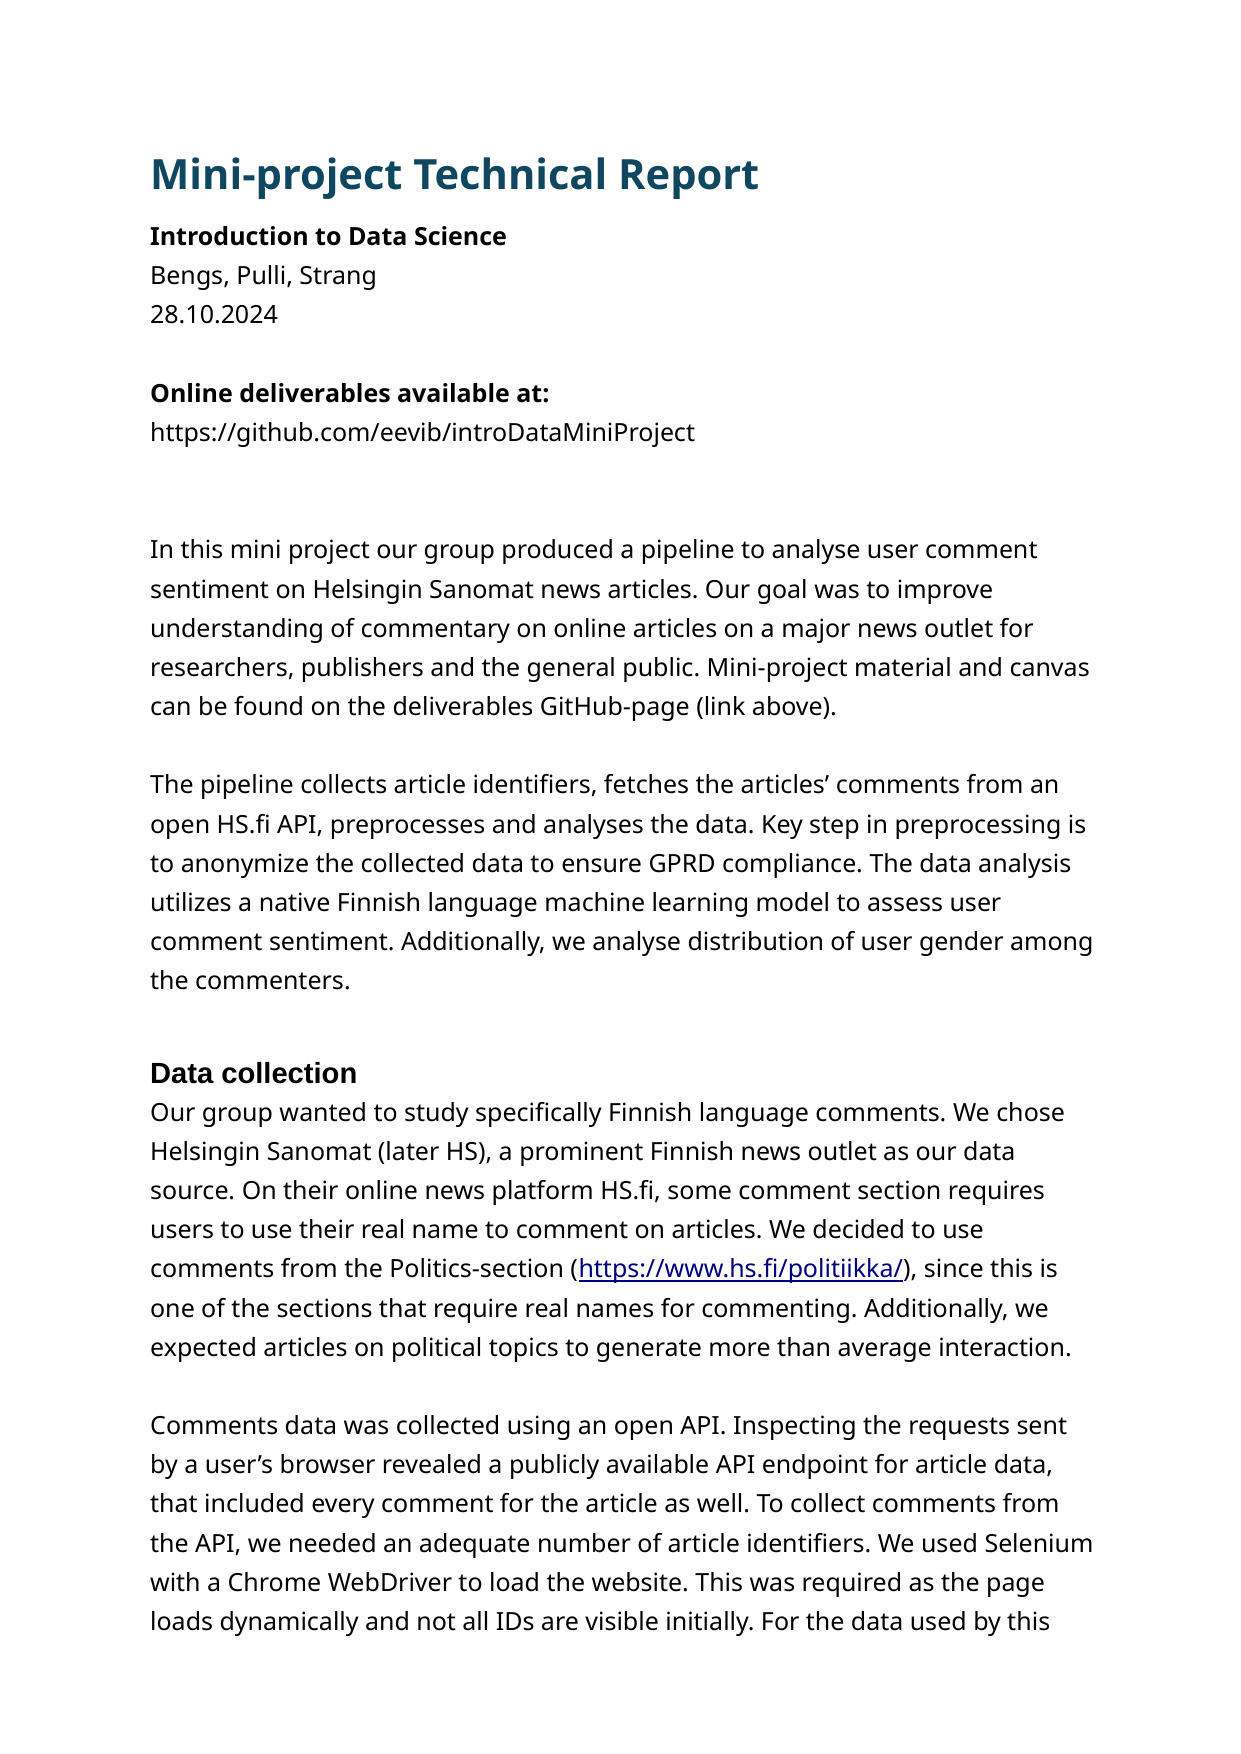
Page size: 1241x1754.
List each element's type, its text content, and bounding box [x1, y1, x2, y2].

text Comments data was collected using an open API. Inspecting the requests sent by a user’s browser revealed a publicly available API endpoint for article data, that included every comment for the article as well. To collect comments from the API, we needed an adequate number of article identifiers. We used Selenium with a Chrome WebDriver to load the website. This was required as the page loads dynamically and not all IDs are visible initially. For the data used by this [150, 1408, 1095, 1638]
subtitle Data collection [150, 1056, 1090, 1089]
text Bengs, Pulli, Strang [150, 258, 1095, 292]
text Introduction to Data Science [150, 219, 1095, 253]
text https://github.com/eevib/introDataMiniProject [150, 414, 1095, 449]
text Our group wanted to study specifically Finnish language comments. We chose Helsingin Sanomat (later HS), a prominent Finnish news outlet as our data source. On their online news platform HS.fi, some comment section requires users to use their real name to comment on articles. We decided to use comments from the Politics-section (https://www.hs.fi/politiikka/), since this is one of the sections that require real names for commenting. Additionally, we expected articles on political topics to generate more than average interaction. [150, 1094, 1095, 1363]
text In this mini project our group produced a pipeline to analyse user comment sentiment on Helsingin Sanomat news articles. Our goal was to improve understanding of commentary on online articles on a major news outlet for researchers, publishers and the general public. Mini-project material and canvas can be found on the deliverables GitHub-page (link above). [150, 532, 1095, 723]
text The pipeline collects article identifiers, fetches the articles’ comments from an open HS.fi API, preprocesses and analyses the data. Key step in preprocessing is to anonymize the collected data to ensure GPRD compliance. The data analysis utilizes a native Finnish language machine learning model to assess user comment sentiment. Additionally, we analyse distribution of user gender among the commenters. [150, 767, 1095, 997]
subtitle Mini-project Technical Report [150, 145, 1090, 202]
text Online deliverables available at: [150, 375, 1095, 409]
text 28.10.2024 [150, 297, 1095, 331]
